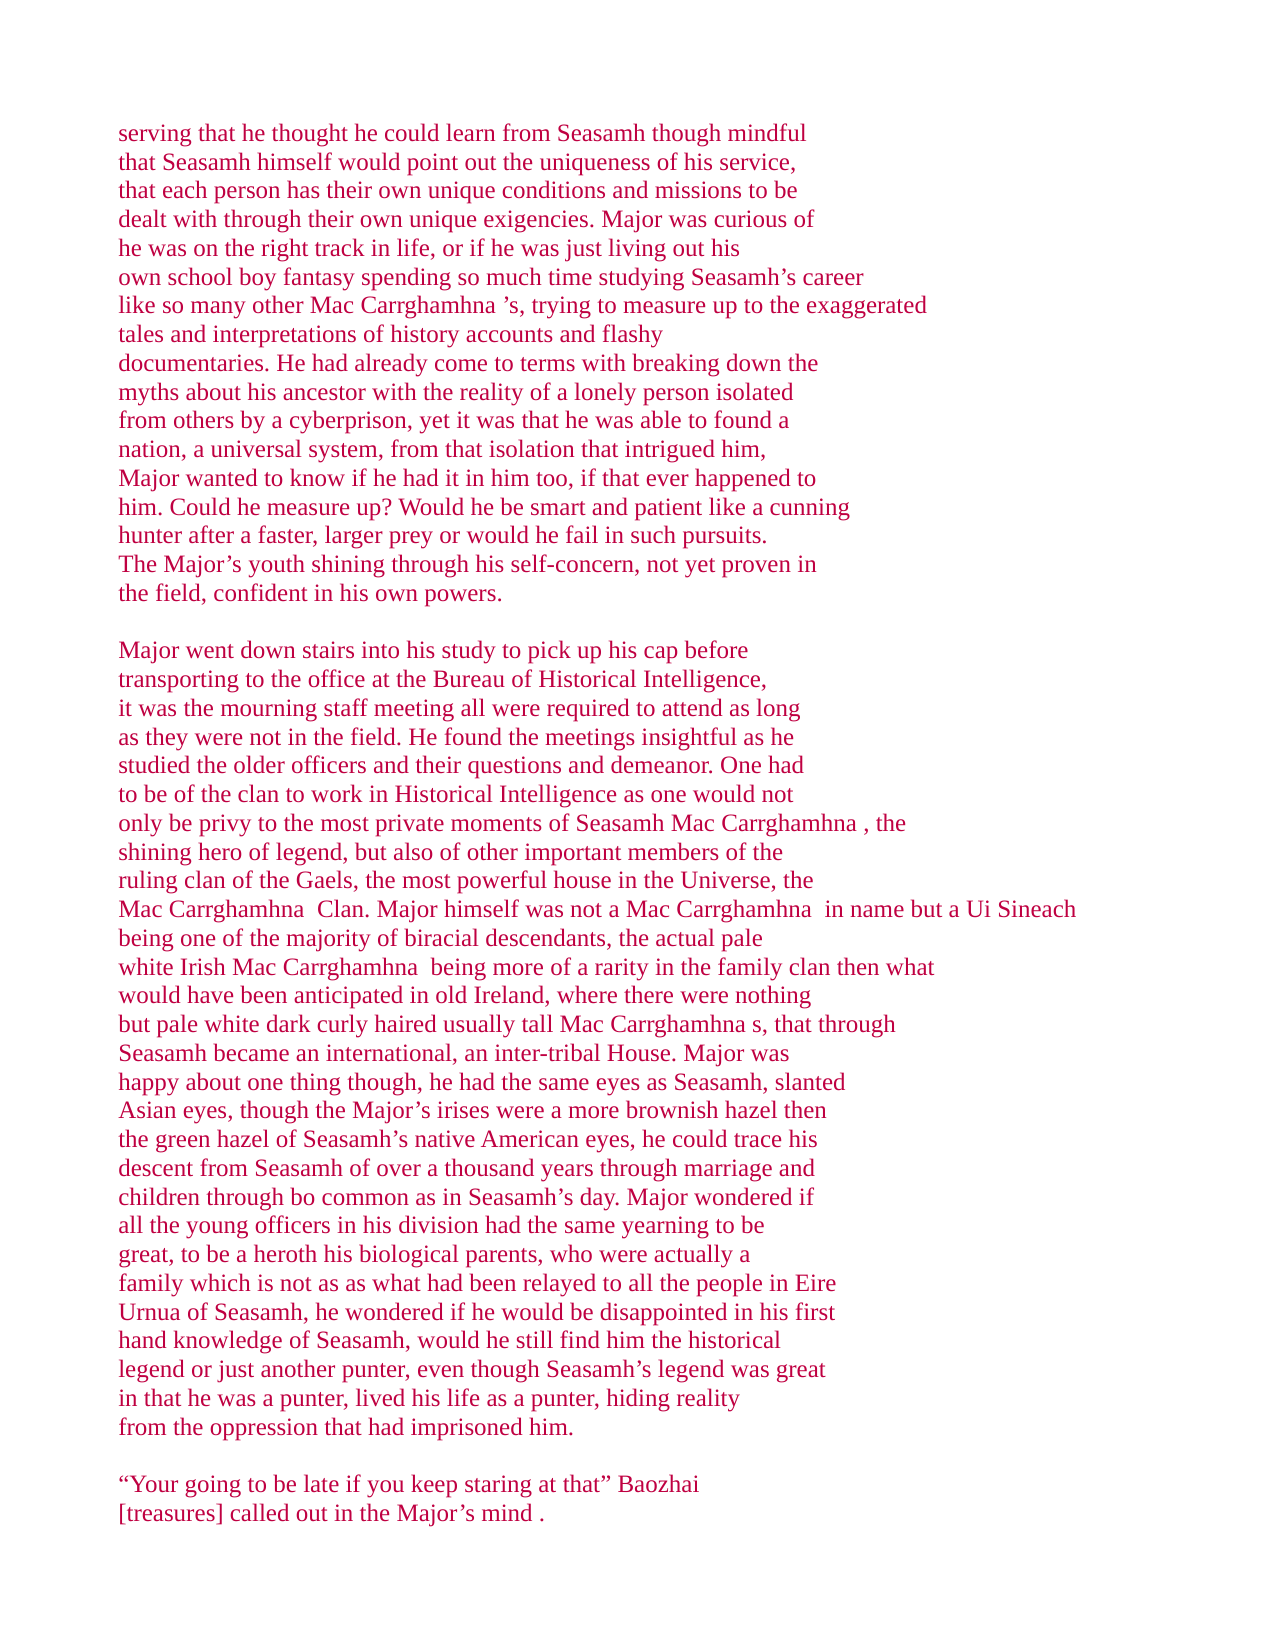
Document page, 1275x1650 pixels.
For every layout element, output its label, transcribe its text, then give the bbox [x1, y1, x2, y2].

text serving that he thought he could learn from Seasamh though mindful that Seasamh himself would point out the uniqueness of his service, that each person has their own unique conditions and missions to be dealt with through their own unique exigencies. Major was curious of he was on the right track in life, or if he was just living out his own school boy fantasy spending so much time studying Seasamh’s career like so many other Mac Carrghamhna ’s, trying to measure up to the exaggerated tales and interpretations of history accounts and flashy documentaries. He had already come to terms with breaking down the myths about his ancestor with the reality of a lonely person isolated from others by a cyberprison, yet it was that he was able to found a nation, a universal system, from that isolation that intrigued him, Major wanted to know if he had it in him too, if that ever happened to him. Could he measure up? Would he be smart and patient like a cunning hunter after a faster, larger prey or would he fail in such pursuits. The Major’s youth shining through his self-concern, not yet proven in the field, confident in his own powers. Major went down stairs into his study to pick up his cap before transporting to the office at the Bureau of Historical Intelligence, it was the mourning staff meeting all were required to attend as long as they were not in the field. He found the meetings insightful as he studied the older officers and their questions and demeanor. One had to be of the clan to work in Historical Intelligence as one would not only be privy to the most private moments of Seasamh Mac Carrghamhna , the shining hero of legend, but also of other important members of the ruling clan of the Gaels, the most powerful house in the Universe, the Mac Carrghamhna Clan. Major himself was not a Mac Carrghamhna in name but a Ui Sineach being one of the majority of biracial descendants, the actual pale white Irish Mac Carrghamhna being more of a rarity in the family clan then what would have been anticipated in old Ireland, where there were nothing but pale white dark curly haired usually tall Mac Carrghamhna s, that through Seasamh became an international, an inter-tribal House. Major was happy about one thing though, he had the same eyes as Seasamh, slanted Asian eyes, though the Major’s irises were a more brownish hazel then the green hazel of Seasamh’s native American eyes, he could trace his descent from Seasamh of over a thousand years through marriage and children through bo common as in Seasamh’s day. Major wondered if all the young officers in his division had the same yearning to be great, to be a heroth his biological parents, who were actually a family which is not as as what had been relayed to all the people in Eire Urnua of Seasamh, he wondered if he would be disappointed in his first hand knowledge of Seasamh, would he still find him the historical legend or just another punter, even though Seasamh’s legend was great in that he was a punter, lived his life as a punter, hiding reality from the oppression that had imprisoned him. “Your going to be late if you keep staring at that” Baozhai [treasures] called out in the Major’s mind . [118, 118, 1157, 1527]
